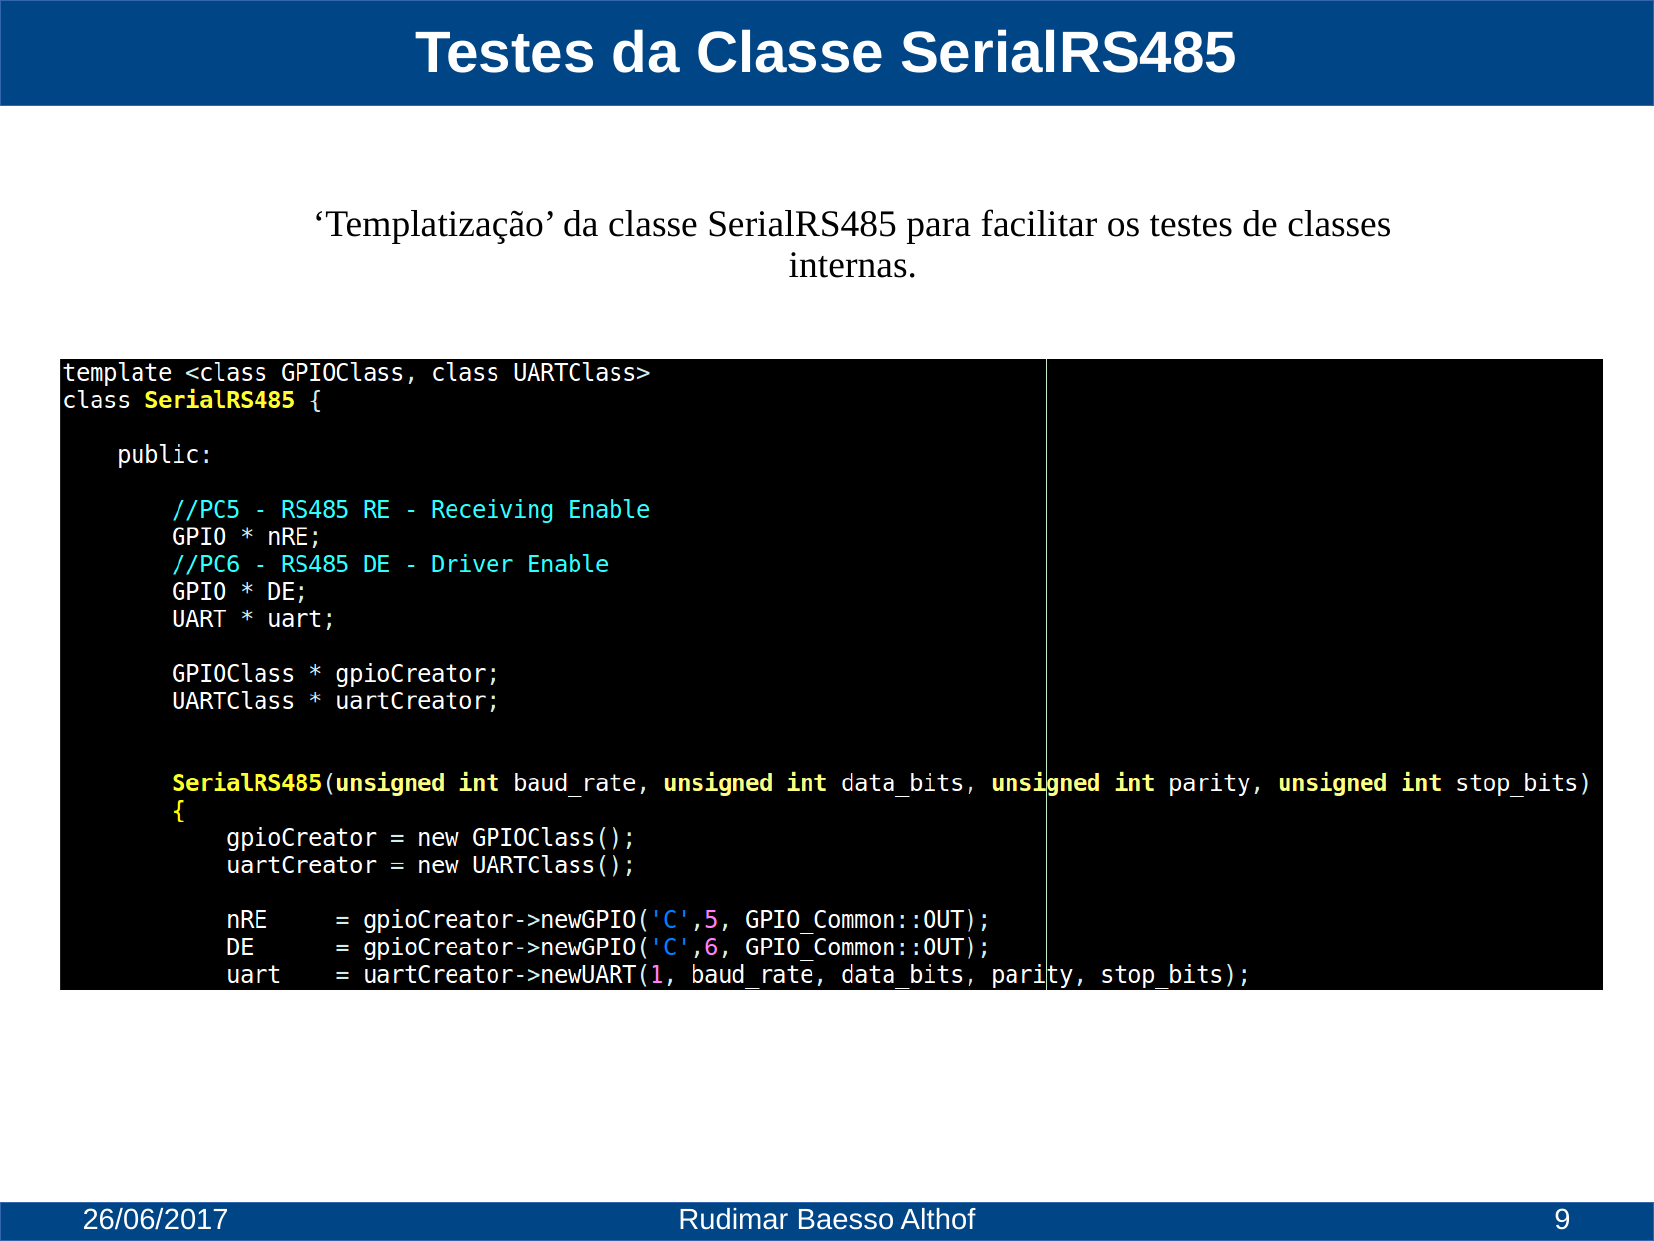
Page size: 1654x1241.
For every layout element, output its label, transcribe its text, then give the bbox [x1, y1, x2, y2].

text_box ‘Templatização’ da classe SerialRS485 para facilitar os testes de classes internas. [180, 195, 1456, 346]
picture [60, 359, 1603, 991]
title Testes da Classe SerialRS485 [0, 0, 1654, 106]
